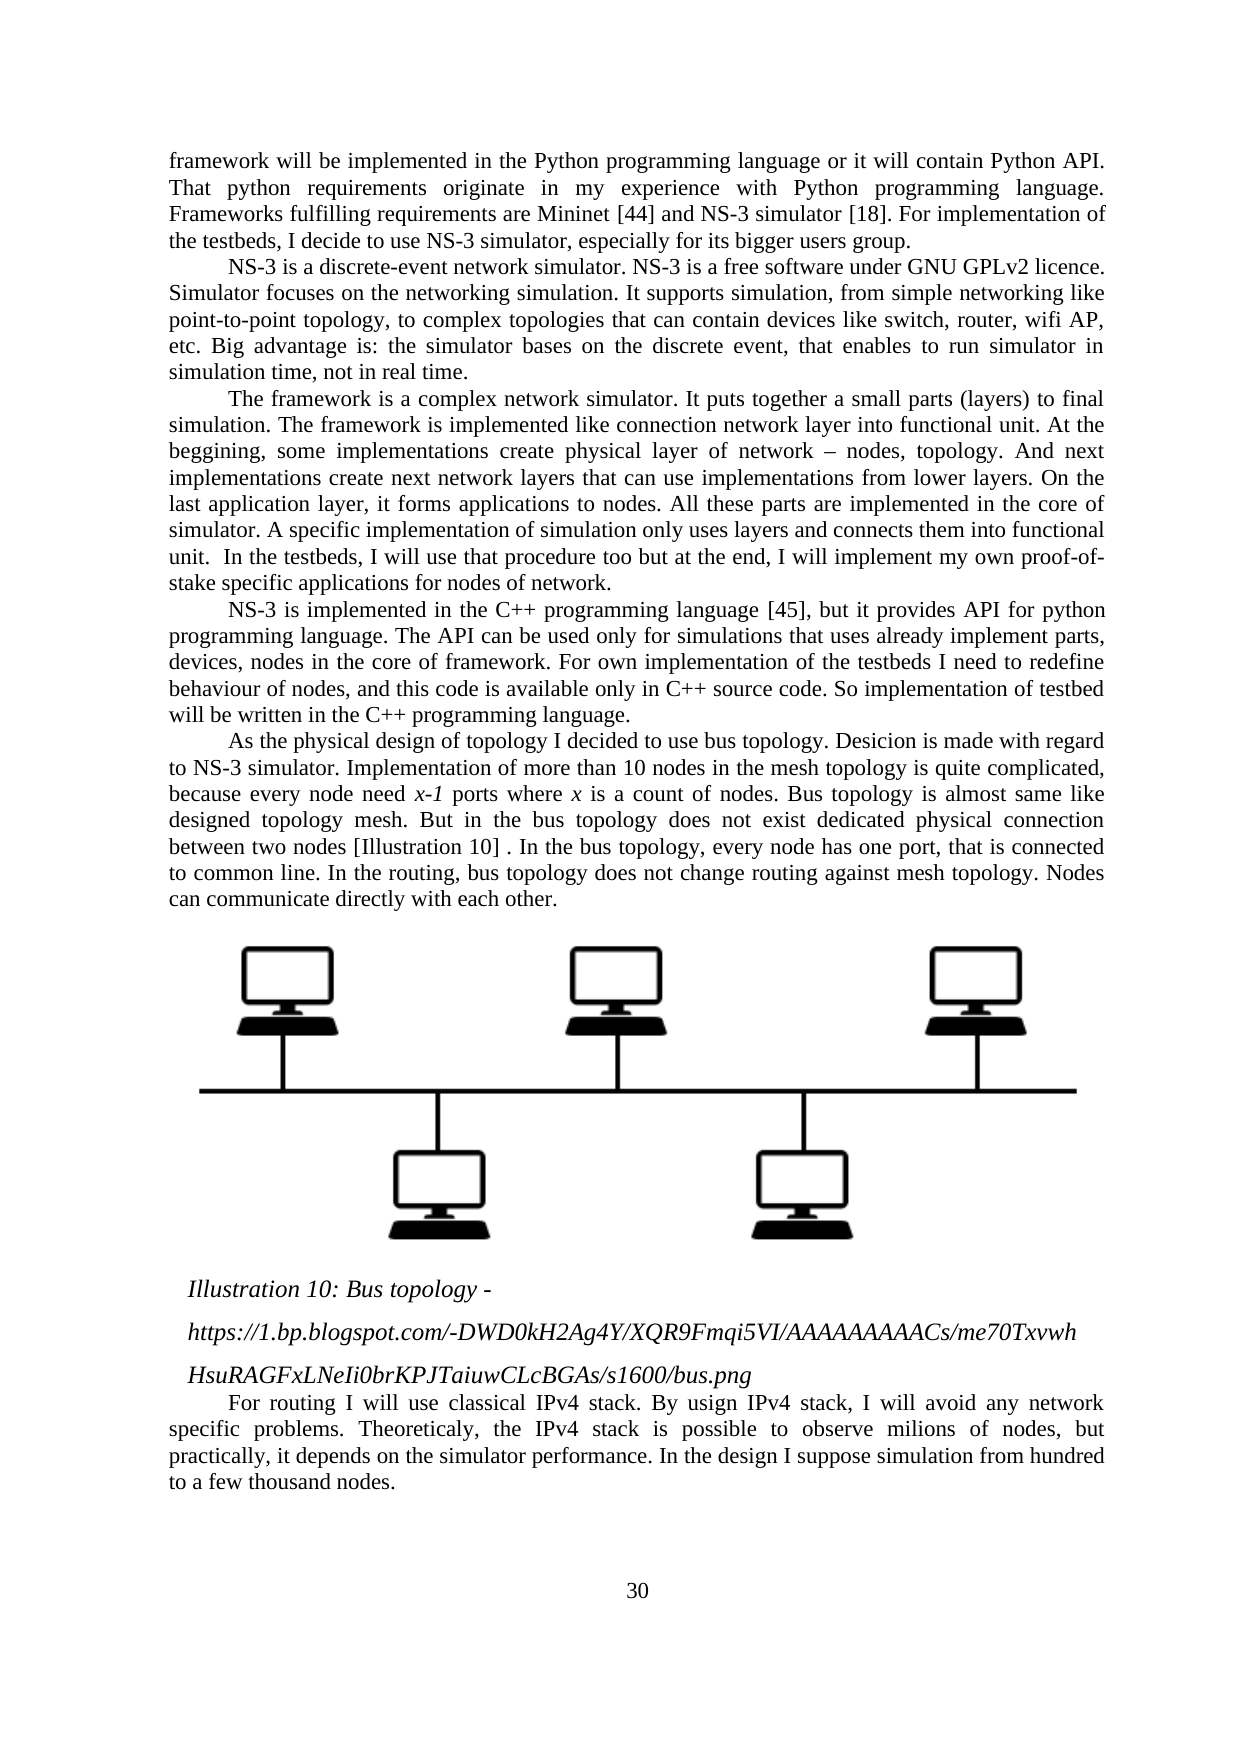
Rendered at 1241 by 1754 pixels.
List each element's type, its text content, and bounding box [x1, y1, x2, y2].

text As the physical design of topology I decided to use bus topology. Desicion is made with regard to NS-3 simulator. Implementation of more than 10 nodes in the mesh topology is quite complicated, because every node need x-1 ports where x is a count of nodes. Bus topology is almost same like designed topology mesh. But in the bus topology does not exist dedicated physical connection between two nodes [Illustration 10] . In the bus topology, every node has one port, that is connected to common line. In the routing, bus topology does not change routing against mesh topology. Nodes can communicate directly with each other. [169, 727, 1106, 912]
text The framework is a complex network simulator. It puts together a small parts (layers) to final simulation. The framework is implemented like connection network layer into functional unit. At the beggining, some implementations create physical layer of network – nodes, topology. And next implementations create next network layers that can use implementations from lower layers. On the last application layer, it forms applications to nodes. All these parts are implemented in the core of simulator. A specific implementation of simulation only uses layers and connects them into functional unit. In the testbeds, I will use that procedure too but at the end, I will implement my own proof-of-stake specific applications for nodes of network. [169, 385, 1106, 596]
text For routing I will use classical IPv4 stack. By usign IPv4 stack, I will avoid any network specific problems. Theoreticaly, the IPv4 stack is possible to observe milions of nodes, but practically, it depends on the simulator performance. In the design I suppose simulation from hundred to a few thousand nodes. [169, 912, 1106, 1494]
text framework will be implemented in the Python programming language or it will contain Python API. That python requirements originate in my experience with Python programming language. Frameworks fulfilling requirements are Mininet [44] and NS-3 simulator [18]. For implementation of the testbeds, I decide to use NS-3 simulator, especially for its bigger users group. [169, 148, 1106, 253]
text Illustration 10: Bus topology - https://1.bp.blogspot.com/-DWD0kH2Ag4Y/XQR9Fmqi5VI/AAAAAAAAACs/me70TxvwhHsuRAGFxLNeIi0brKPJTaiuwCLcBGAs/s1600/bus.png [187, 1260, 1087, 1389]
text NS-3 is a discrete-event network simulator. NS-3 is a free software under GNU GPLv2 licence. Simulator focuses on the networking simulation. It supports simulation, from simple networking like point-to-point topology, to complex topologies that can contain devices like switch, router, wifi AP, etc. Big advantage is: the simulator bases on the discrete event, that enables to run simulator in simulation time, not in real time. [169, 253, 1106, 385]
picture [187, 934, 1088, 1260]
text NS-3 is implemented in the C++ programming language [45], but it provides API for python programming language. The API can be used only for simulations that uses already implement parts, devices, nodes in the core of framework. For own implementation of the testbeds I need to redefine behaviour of nodes, and this code is available only in C++ source code. So implementation of testbed will be written in the C++ programming language. [169, 596, 1106, 727]
